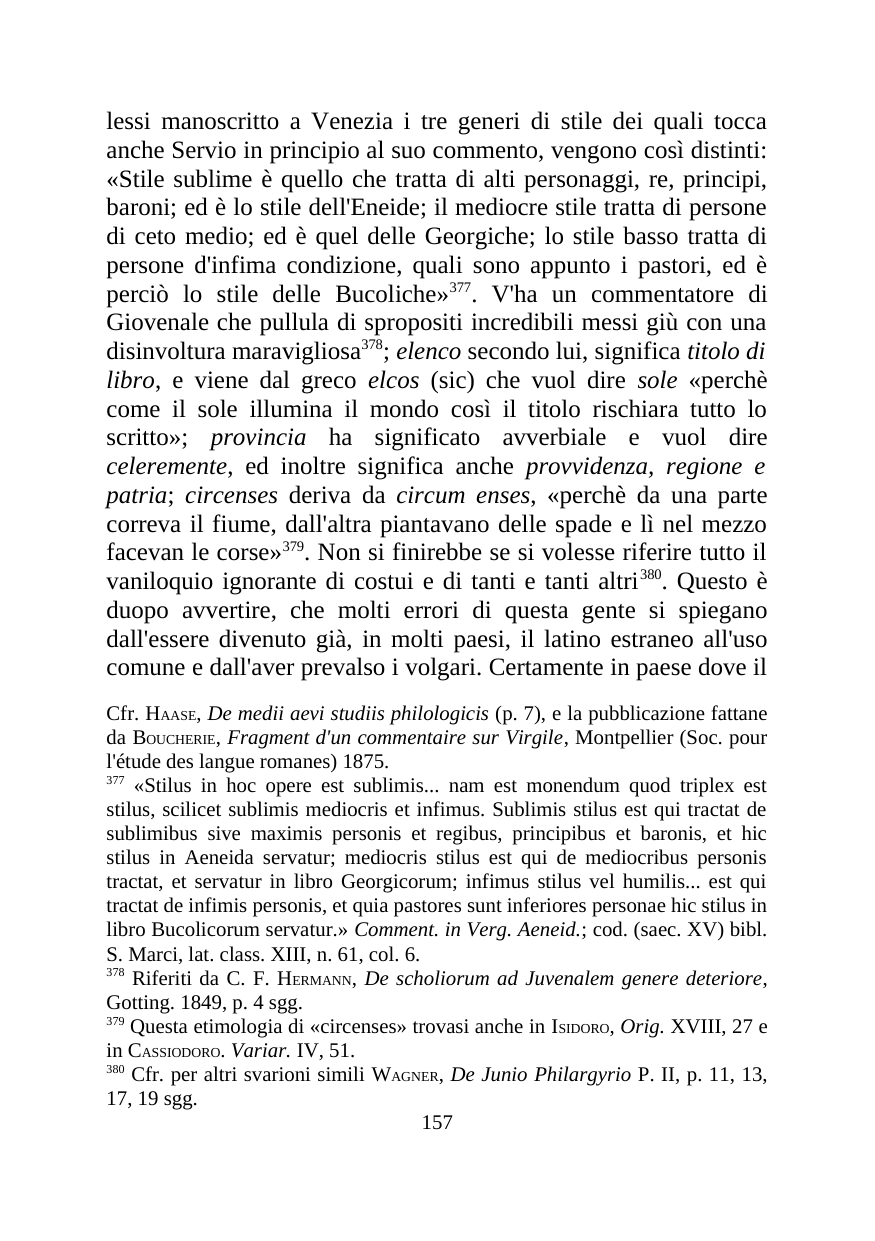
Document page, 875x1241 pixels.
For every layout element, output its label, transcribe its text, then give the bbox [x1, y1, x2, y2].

text Cfr. Haase, De medii aevi studiis philologicis (p. 7), e la pubblicazione fattane da Boucherie, Fragment d'un commentaire sur Virgile, Montpellier (Soc. pour l'étude des langue romanes) 1875. [106, 701, 768, 773]
text Cfr. per altri svarioni simili Wagner, De Junio Philargyrio P. II, p. 11, 13, 17, 19 sgg. [106, 1062, 768, 1110]
text lessi manoscritto a Venezia i tre generi di stile dei quali tocca anche Servio in principio al suo commento, vengono così distinti: «Stile sublime è quello che tratta di alti personaggi, re, principi, baroni; ed è lo stile dell'Eneide; il mediocre stile tratta di persone di ceto medio; ed è quel delle Georgiche; lo stile basso tratta di persone d'infima condizione, quali sono appunto i pastori, ed è perciò lo stile delle Bucoliche». V'ha un commentatore di Giovenale che pullula di spropositi incredibili messi giù con una disinvoltura maravigliosa; elenco secondo lui, significa titolo di libro, e viene dal greco elcos (sic) che vuol dire sole «perchè come il sole illumina il mondo così il titolo rischiara tutto lo scritto»; provincia ha significato avverbiale e vuol dire celeremente, ed inoltre significa anche provvidenza, regione e patria; circenses deriva da circum enses, «perchè da una parte correva il fiume, dall'altra piantavano delle spade e lì nel mezzo facevan le corse». Non si finirebbe se si volesse riferire tutto il vaniloquio ignorante di costui e di tanti e tanti altri. Questo è duopo avvertire, che molti errori di questa gente si spiegano dall'essere divenuto già, in molti paesi, il latino estraneo all'uso comune e dall'aver prevalso i volgari. Certamente in paese dove il [106, 106, 768, 681]
text «Stilus in hoc opere est sublimis... nam est monendum quod triplex est stilus, scilicet sublimis mediocris et infimus. Sublimis stilus est qui tractat de sublimibus sive maximis personis et regibus, principibus et baronis, et hic stilus in Aeneida servatur; mediocris stilus est qui de mediocribus personis tractat, et servatur in libro Georgicorum; infimus stilus vel humilis... est qui tractat de infimis personis, et quia pastores sunt inferiores personae hic stilus in libro Bucolicorum servatur.» Comment. in Verg. Aeneid.; cod. (saec. XV) bibl. S. Marci, lat. class. XIII, n. 61, col. 6. [106, 773, 768, 966]
text Questa etimologia di «circenses» trovasi anche in Isidoro, Orig. XVIII, 27 e in Cassiodoro. Variar. IV, 51. [106, 1014, 768, 1062]
text Riferiti da C. F. Hermann, De scholiorum ad Juvenalem genere deteriore, Gotting. 1849, p. 4 sgg. [106, 966, 768, 1014]
